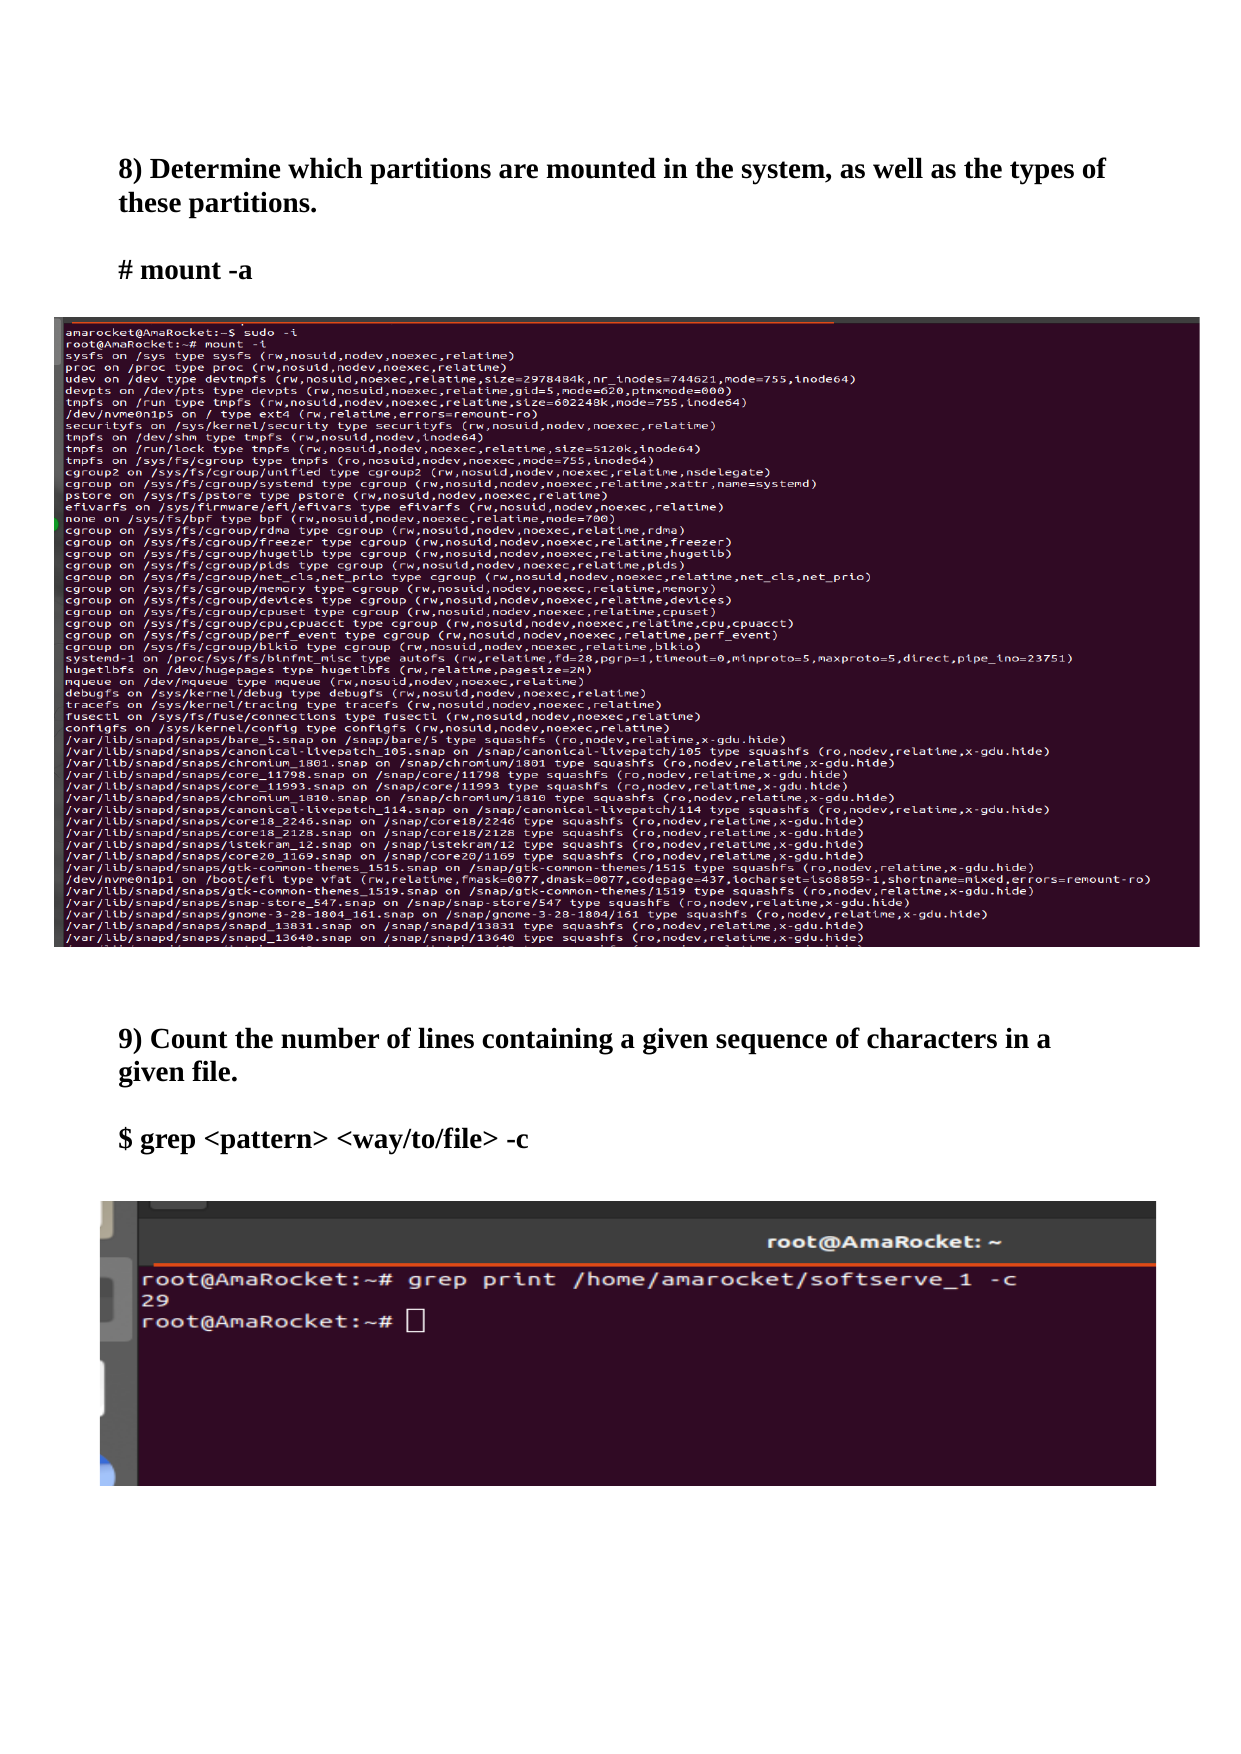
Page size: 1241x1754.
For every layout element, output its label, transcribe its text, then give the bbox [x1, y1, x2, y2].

text $ grep <pattern> <way/to/file> -c [118, 1121, 1122, 1155]
text # mount -a [118, 252, 1122, 286]
text these partitions. [118, 185, 1122, 219]
picture [99, 1201, 177, 1253]
text 8) Determine which partitions are mounted in the system, as well as the types of [118, 152, 1122, 185]
text 9) Count the number of lines containing a given sequence of characters in a given file. [118, 1021, 1122, 1088]
picture [54, 317, 1047, 932]
